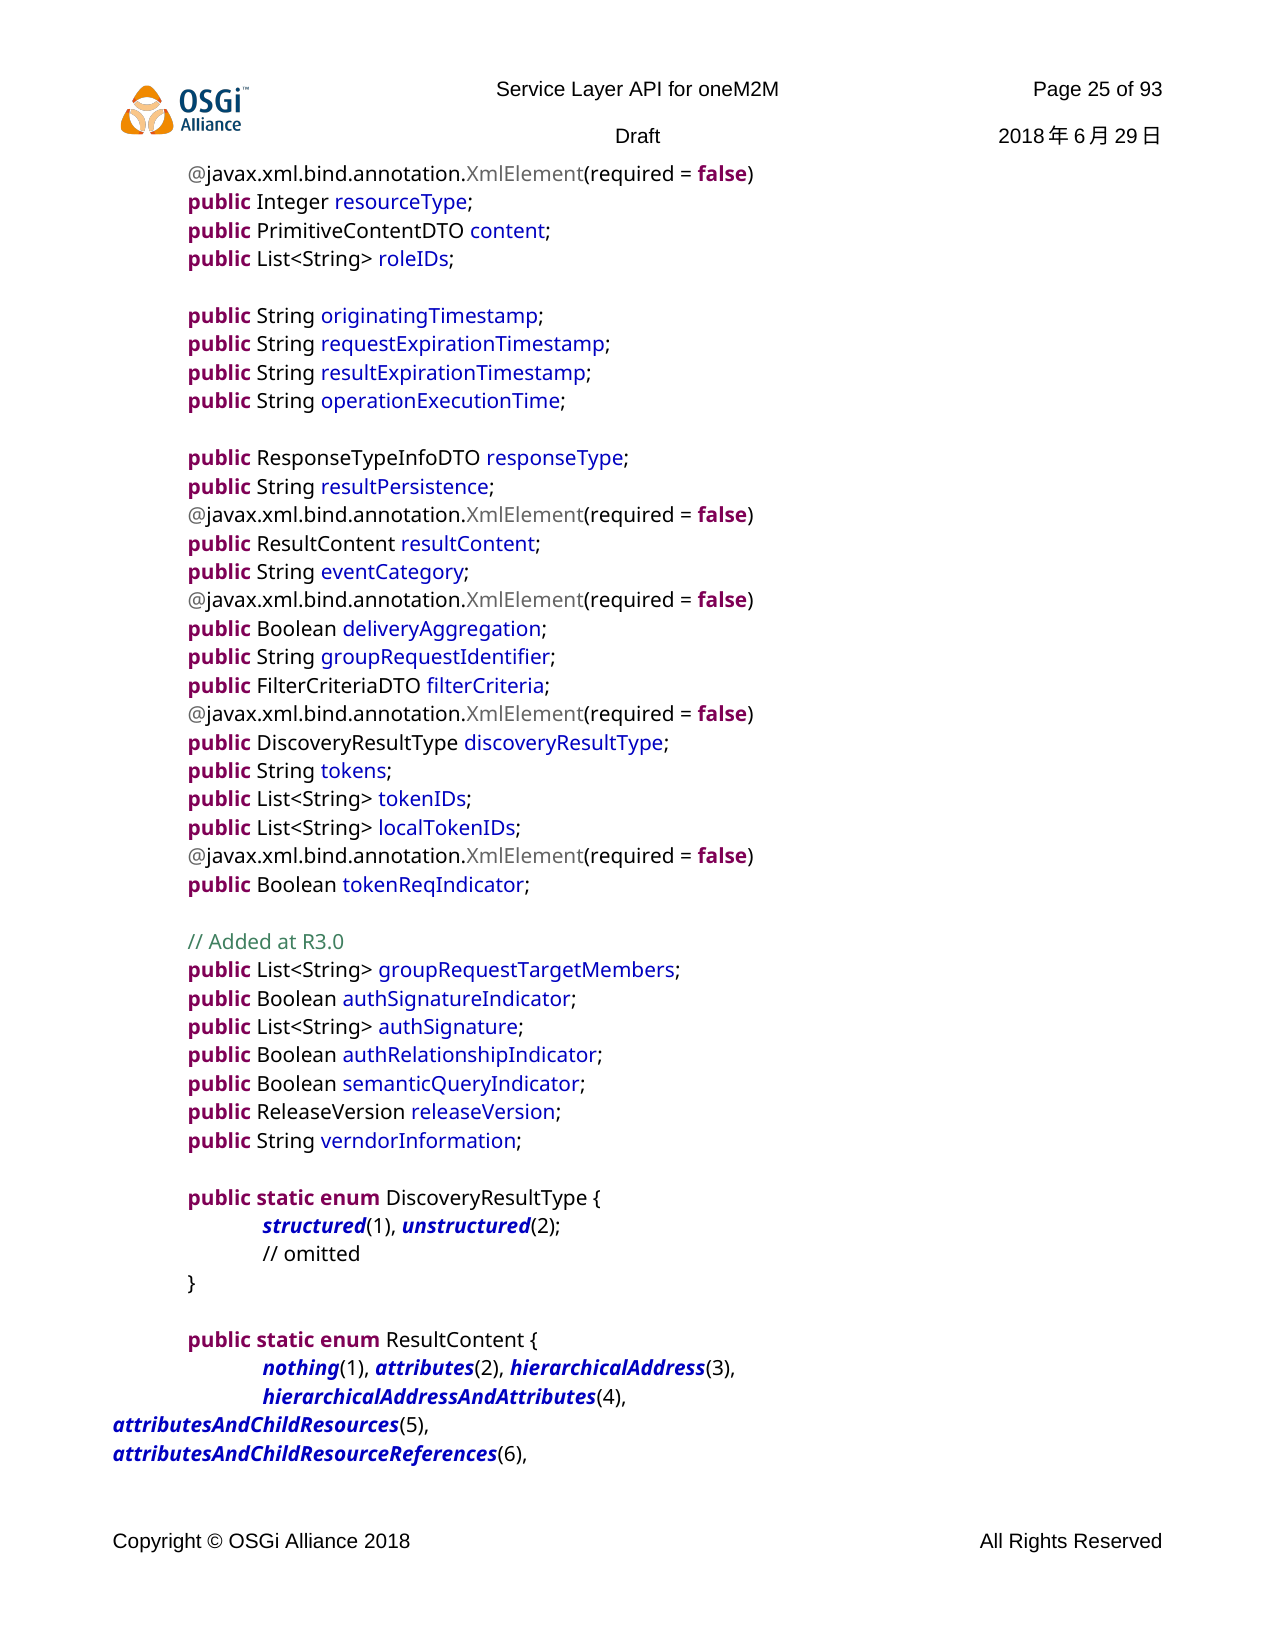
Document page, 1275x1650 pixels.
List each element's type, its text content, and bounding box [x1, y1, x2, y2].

text attributesAndChildResourceReferences(6), [112, 1439, 1162, 1467]
text public List<String> tokenIDs; [112, 784, 1162, 813]
text public ResponseTypeInfoDTO responseType; [112, 443, 1162, 472]
text nothing(1), attributes(2), hierarchicalAddress(3), [112, 1353, 1162, 1382]
text @javax.xml.bind.annotation.XmlElement(required = false) [112, 159, 1162, 187]
text @javax.xml.bind.annotation.XmlElement(required = false) [112, 586, 1162, 614]
text public String resultExpirationTimestamp; [112, 358, 1162, 386]
text // Added at R3.0 [112, 927, 1162, 955]
text @javax.xml.bind.annotation.XmlElement(required = false) [112, 500, 1162, 529]
text public String groupRequestIdentifier; [112, 642, 1162, 671]
text // omitted [112, 1239, 1162, 1268]
text public String tokens; [112, 756, 1162, 784]
text @javax.xml.bind.annotation.XmlElement(required = false) [112, 841, 1162, 870]
text structured(1), unstructured(2); [112, 1211, 1162, 1239]
text public List<String> groupRequestTargetMembers; [112, 955, 1162, 984]
text public List<String> authSignature; [112, 1012, 1162, 1041]
text public DiscoveryResultType discoveryResultType; [112, 728, 1162, 756]
text public PrimitiveContentDTO content; [112, 216, 1162, 244]
text public String requestExpirationTimestamp; [112, 329, 1162, 358]
text public String verndorInformation; [112, 1126, 1162, 1154]
text public String resultPersistence; [112, 472, 1162, 500]
text public FilterCriteriaDTO filterCriteria; [112, 671, 1162, 699]
text public Integer resourceType; [112, 187, 1162, 216]
text public static enum DiscoveryResultType { [112, 1183, 1162, 1211]
text hierarchicalAddressAndAttributes(4), [112, 1382, 1162, 1410]
text } [112, 1268, 1162, 1296]
text public Boolean deliveryAggregation; [112, 614, 1162, 642]
text public ResultContent resultContent; [112, 529, 1162, 557]
text public Boolean semanticQueryIndicator; [112, 1069, 1162, 1097]
text @javax.xml.bind.annotation.XmlElement(required = false) [112, 699, 1162, 728]
text public String originatingTimestamp; [112, 301, 1162, 329]
text public List<String> roleIDs; [112, 244, 1162, 273]
text public Boolean authRelationshipIndicator; [112, 1041, 1162, 1069]
text public Boolean tokenReqIndicator; [112, 870, 1162, 898]
text public static enum ResultContent { [112, 1325, 1162, 1353]
text public Boolean authSignatureIndicator; [112, 984, 1162, 1012]
text public List<String> localTokenIDs; [112, 813, 1162, 841]
picture [113, 78, 257, 142]
text public String eventCategory; [112, 557, 1162, 586]
text public ReleaseVersion releaseVersion; [112, 1097, 1162, 1126]
text public String operationExecutionTime; [112, 386, 1162, 415]
text attributesAndChildResources(5), [112, 1410, 1162, 1439]
